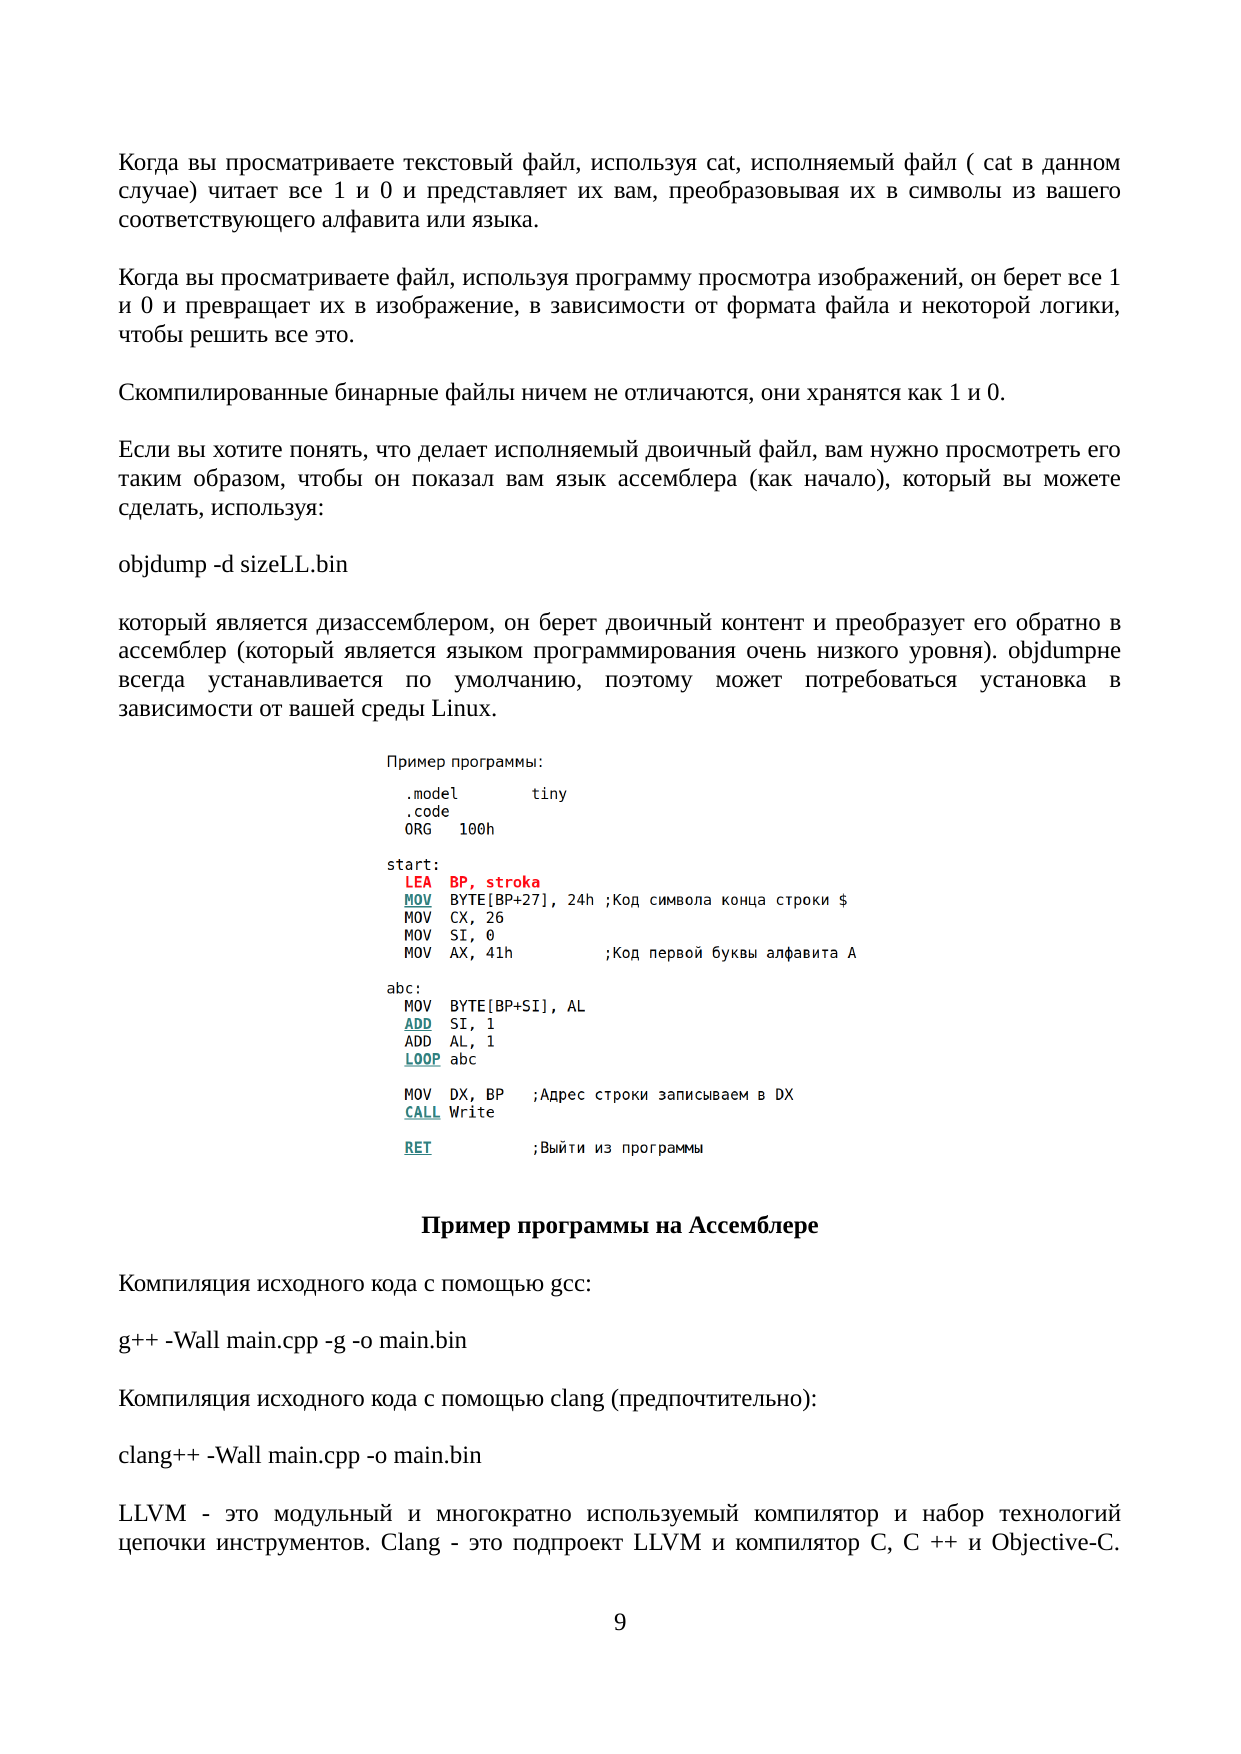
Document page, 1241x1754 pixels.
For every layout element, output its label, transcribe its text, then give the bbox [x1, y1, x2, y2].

text Компиляция исходного кода с помощью gcc: [118, 1268, 1122, 1297]
text Когда вы просматриваете текстовый файл, используя cat, исполняемый файл ( cat в данном случае) читает все 1 и 0 и представляет их вам, преобразовывая их в символы из вашего соответствующего алфавита или языка. [118, 147, 1122, 233]
text LLVM - это модульный и многократно используемый компилятор и набор технологий цепочки инструментов. Clang - это подпроект LLVM и компилятор C, C ++ и Objective-C. [118, 1498, 1122, 1556]
text Когда вы просматриваете файл, используя программу просмотра изображений, он берет все 1 и 0 и превращает их в изображение, в зависимости от формата файла и некоторой логики, чтобы решить все это. [118, 262, 1122, 348]
text Компиляция исходного кода с помощью clang (предпочтительно): [118, 1383, 1122, 1412]
text objdump -d sizeLL.bin [118, 549, 1122, 578]
text Скомпилированные бинарные файлы ничем не отличаются, они хранятся как 1 и 0. [118, 377, 1122, 406]
text Пример программы на Ассемблере [118, 1211, 1122, 1239]
text Если вы хотите понять, что делает исполняемый двоичный файл, вам нужно просмотреть его таким образом, чтобы он показал вам язык ассемблера (как начало), который вы можете сделать, используя: [118, 434, 1122, 521]
text g++ -Wall main.cpp -g -o main.bin [118, 1326, 1122, 1354]
text который является дизассемблером, он берет двоичный контент и преобразует его обратно в ассемблер (который является языком программирования очень низкого уровня). objdumpне всегда устанавливается по умолчанию, поэтому может потребоваться установка в зависимости от вашей среды Linux. [118, 607, 1122, 722]
picture [369, 750, 871, 1166]
text clang++ -Wall main.cpp -o main.bin [118, 1441, 1122, 1469]
